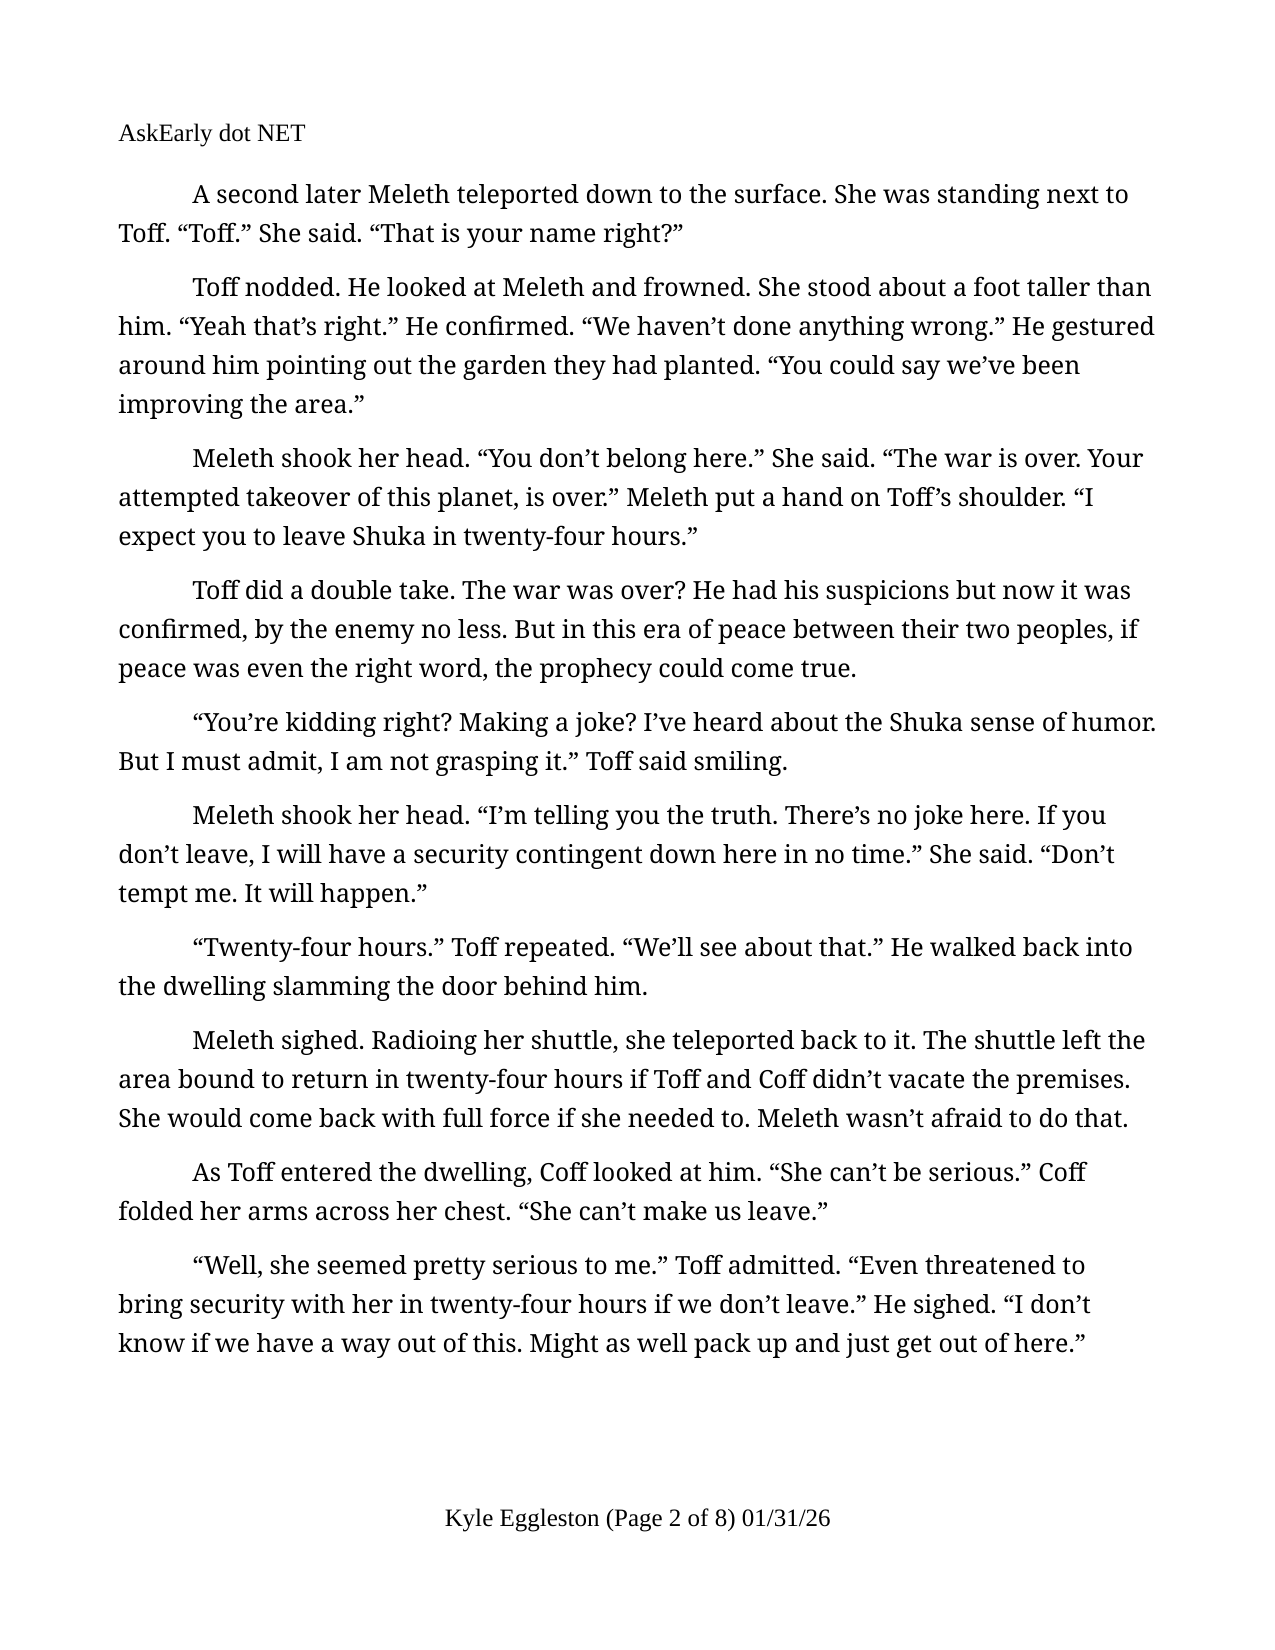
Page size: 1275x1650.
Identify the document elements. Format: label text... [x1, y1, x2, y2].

text “Twenty-four hours.” Toff repeated. “We’ll see about that.” He walked back into the dwelling slamming the door behind him. [118, 930, 1157, 1003]
text Toff nodded. He looked at Meleth and frowned. She stood about a foot taller than him. “Yeah that’s right.” He confirmed. “We haven’t done anything wrong.” He gestured around him pointing out the garden they had planted. “You could say we’ve been improving the area.” [118, 269, 1157, 421]
text Meleth shook her head. “I’m telling you the truth. There’s no joke here. If you don’t leave, I will have a security contingent down here in no time.” She said. “Don’t tempt me. It will happen.” [118, 798, 1157, 910]
text “You’re kidding right? Making a joke? I’ve heard about the Shuka sense of humor. But I must admit, I am not grasping it.” Toff said smiling. [118, 705, 1157, 778]
text As Toff entered the dwelling, Coff looked at him. “She can’t be serious.” Coff folded her arms across her chest. “She can’t make us leave.” [118, 1155, 1157, 1228]
text Meleth shook her head. “You don’t belong here.” She said. “The war is over. Your attempted takeover of this planet, is over.” Meleth put a hand on Toff’s shoulder. “I expect you to leave Shuka in twenty-four hours.” [118, 441, 1157, 553]
text “Well, she seemed pretty serious to me.” Toff admitted. “Even threatened to bring security with her in twenty-four hours if we don’t leave.” He sighed. “I don’t know if we have a way out of this. Might as well pack up and just get out of here.” [118, 1248, 1157, 1360]
text Meleth sighed. Radioing her shuttle, she teleported back to it. The shuttle left the area bound to return in twenty-four hours if Toff and Coff didn’t vacate the premises. She would come back with full force if she needed to. Meleth wasn’t afraid to do that. [118, 1023, 1157, 1135]
text A second later Meleth teleported down to the surface. She was standing next to Toff. “Toff.” She said. “That is your name right?” [118, 176, 1157, 249]
text Toff did a double take. The war was over? He had his suspicions but now it was confirmed, by the enemy no less. But in this era of peace between their two peoples, if peace was even the right word, the prophecy could come true. [118, 573, 1157, 685]
